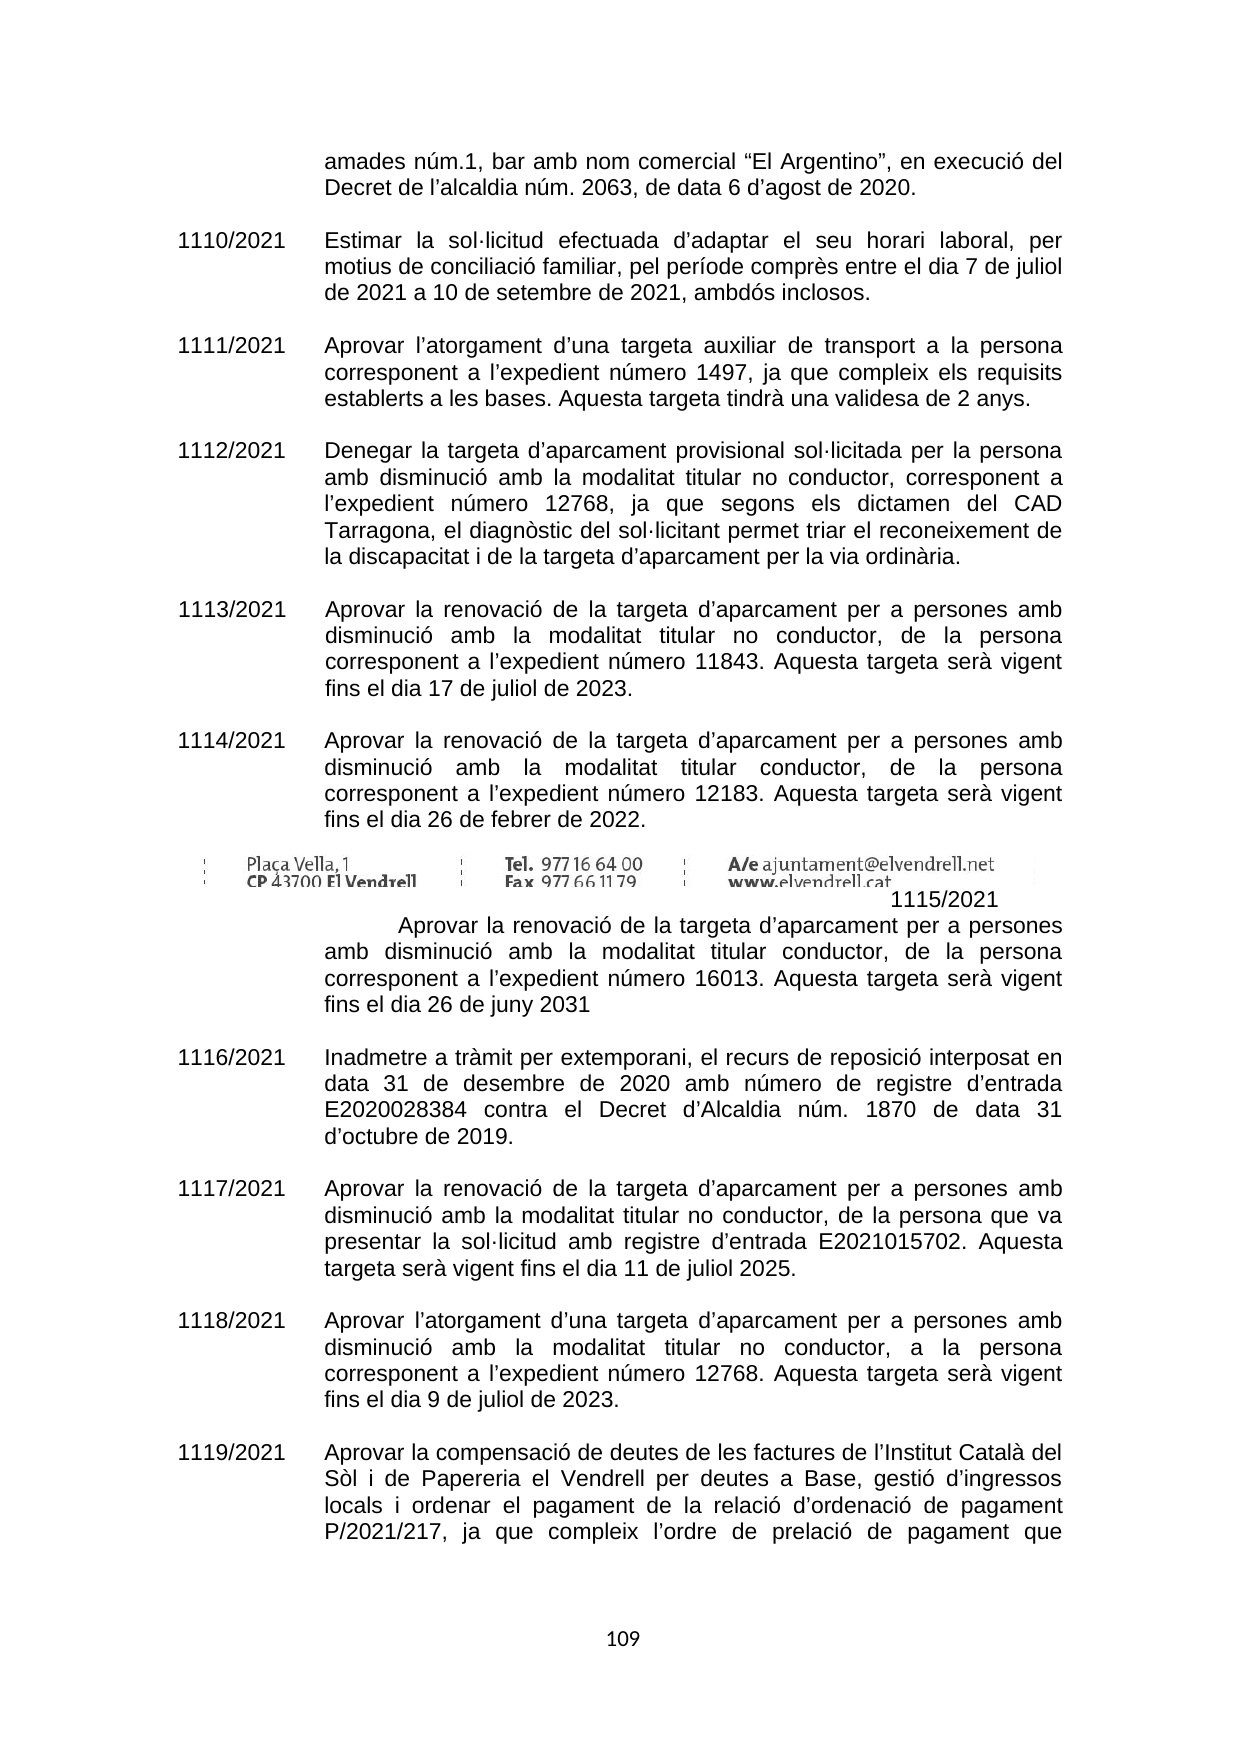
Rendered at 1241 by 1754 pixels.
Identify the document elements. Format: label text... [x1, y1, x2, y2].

text 1113/2021 Aprovar la renovació de la targeta d’aparcament per a persones amb disminució amb la modalitat titular no conductor, de la persona corresponent a l’expedient número 11843. Aquesta targeta serà vigent fins el dia 17 de juliol de 2023. [178, 596, 1063, 701]
text 1112/2021 Denegar la targeta d’aparcament provisional sol·licitada per la persona amb disminució amb la modalitat titular no conductor, corresponent a l’expedient número 12768, ja que segons els dictamen del CAD Tarragona, el diagnòstic del sol·licitant permet triar el reconeixement de la discapacitat i de la targeta d’aparcament per la via ordinària. [177, 437, 1063, 569]
text 1119/2021 Aprovar la compensació de deutes de les factures de l’Institut Català del Sòl i de Papereria el Vendrell per deutes a Base, gestió d’ingressos locals i ordenar el pagament de la relació d’ordenació de pagament P/2021/217, ja que compleix l’ordre de prelació de pagament que [177, 1439, 1063, 1544]
text amades núm.1, bar amb nom comercial “El Argentino”, en execució del Decret de l’alcaldia núm. 2063, de data 6 d’agost de 2020. [177, 148, 1063, 200]
text 1115/2021 Aprovar la renovació de la targeta d’aparcament per a persones amb disminució amb la modalitat titular conductor, de la persona corresponent a l’expedient número 16013. Aquesta targeta serà vigent fins el dia 26 de juny 2031 [177, 859, 1063, 1017]
text 1118/2021 Aprovar l’atorgament d’una targeta d’aparcament per a persones amb disminució amb la modalitat titular no conductor, a la persona corresponent a l’expedient número 12768. Aquesta targeta serà vigent fins el dia 9 de juliol de 2023. [177, 1307, 1063, 1413]
text 1116/2021 Inadmetre a tràmit per extemporani, el recurs de reposició interposat en data 31 de desembre de 2020 amb número de registre d’entrada E2020028384 contra el Decret d’Alcaldia núm. 1870 de data 31 d’octubre de 2019. [177, 1044, 1063, 1149]
text 1111/2021 Aprovar l’atorgament d’una targeta auxiliar de transport a la persona corresponent a l’expedient número 1497, ja que compleix els requisits establerts a les bases. Aquesta targeta tindrà una validesa de 2 anys. [177, 332, 1063, 411]
text 1110/2021 Estimar la sol·licitud efectuada d’adaptar el seu horari laboral, per motius de conciliació familiar, pel període comprès entre el dia 7 de juliol de 2021 a 10 de setembre de 2021, ambdós inclosos. [177, 227, 1063, 306]
text 1114/2021 Aprovar la renovació de la targeta d’aparcament per a persones amb disminució amb la modalitat titular conductor, de la persona corresponent a l’expedient número 12183. Aquesta targeta serà vigent fins el dia 26 de febrer de 2022. [177, 727, 1063, 833]
text 1117/2021 Aprovar la renovació de la targeta d’aparcament per a persones amb disminució amb la modalitat titular no conductor, de la persona que va presentar la sol·licitud amb registre d’entrada E2021015702. Aquesta targeta serà vigent fins el dia 11 de juliol 2025. [177, 1175, 1063, 1281]
